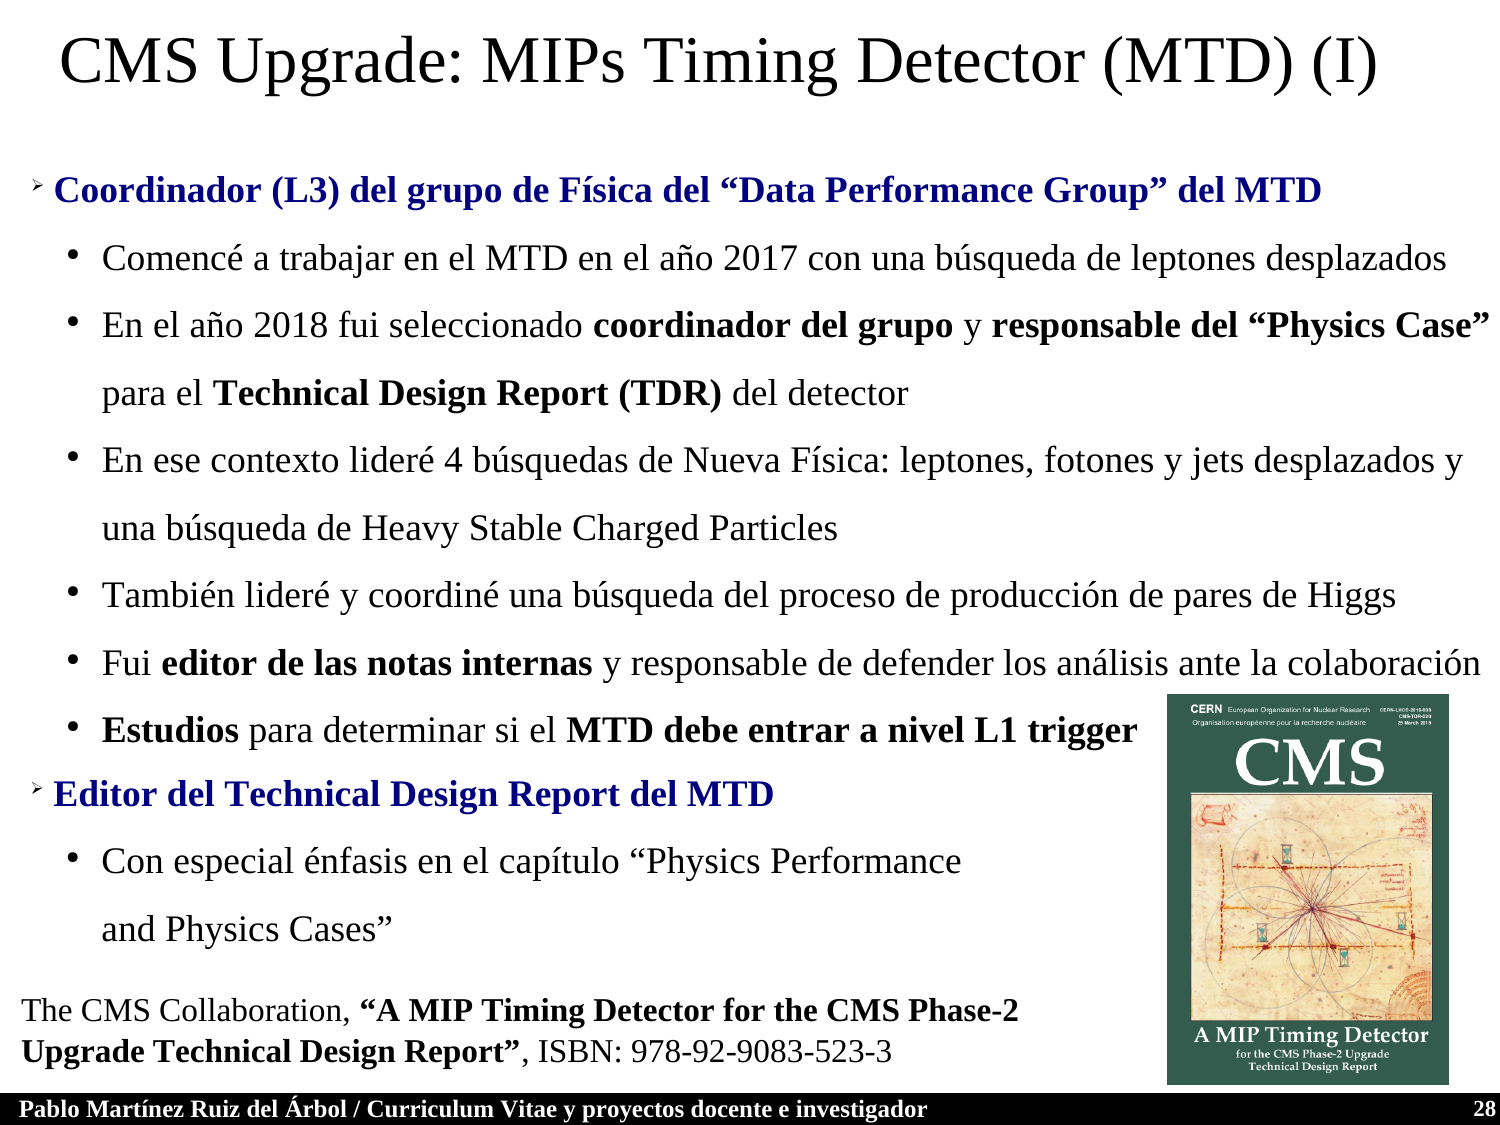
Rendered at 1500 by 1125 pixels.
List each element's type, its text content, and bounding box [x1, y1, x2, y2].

text_box Editor del Technical Design Report del MTD Con especial énfasis en el capítulo “Physics Performance and Physics Cases” [11, 733, 991, 980]
text_box The CMS Collaboration, “A MIP Timing Detector for the CMS Phase-2 Upgrade Technical Design Report”, ISBN: 978-92-9083-523-3 [6, 980, 1145, 1125]
text_box Coordinador (L3) del grupo de Física del “Data Performance Group” del MTD Comencé a trabajar en el MTD en el año 2017 con una búsqueda de leptones desplazados En el año 2018 fui seleccionado coordinador del grupo y responsable del “Physics Case” para el Technical Design Report (TDR) del detector En ese contexto lideré 4 búsquedas de Nueva Física: leptones, fotones y jets desplazados y una búsqueda de Heavy Stable Charged Particles También lideré y coordiné una búsqueda del proceso de producción de pares de Higgs Fui editor de las notas internas y responsable de defender los análisis ante la colaboración Estudios para determinar si el MTD debe entrar a nivel L1 trigger [11, 130, 1500, 661]
text_box CMS Upgrade: MIPs Timing Detector (MTD) (I) [14, 7, 1426, 115]
picture [1167, 694, 1449, 1085]
